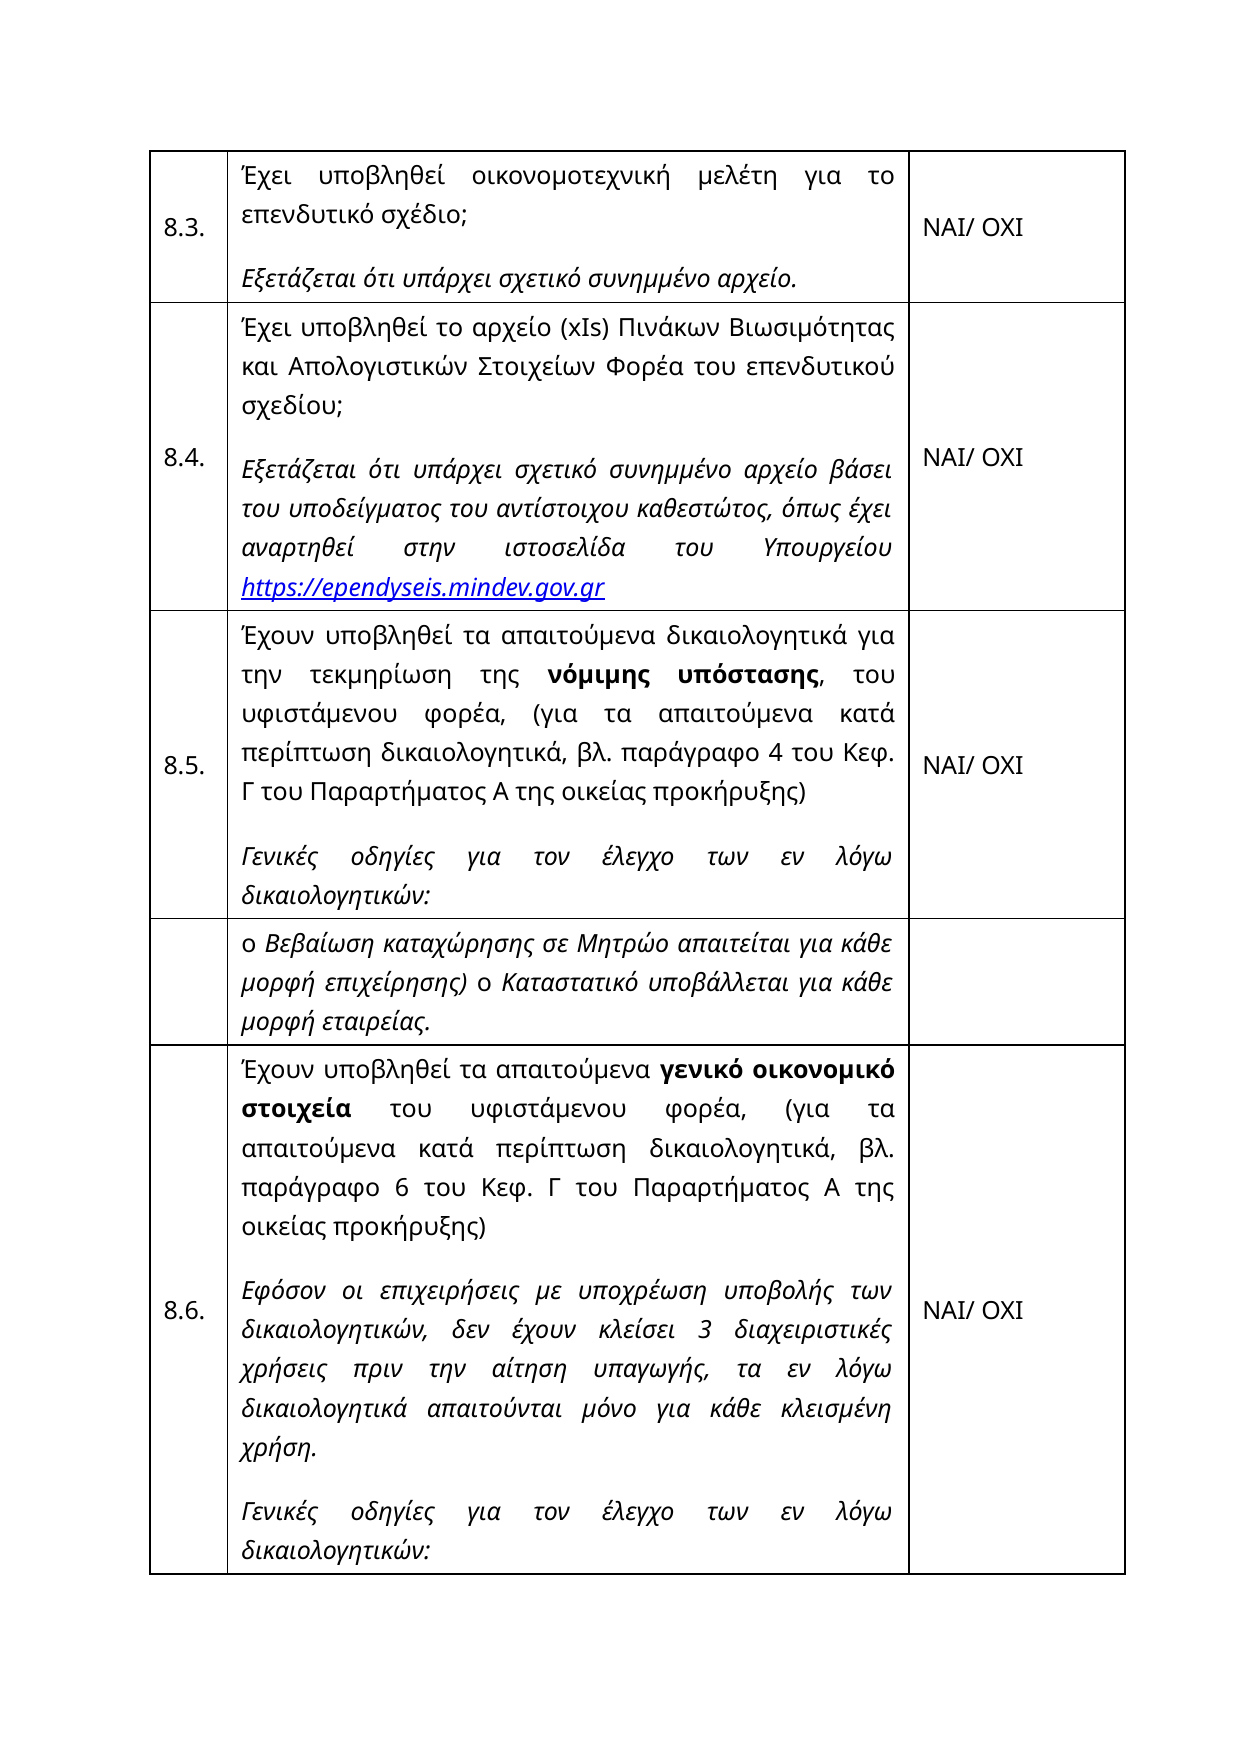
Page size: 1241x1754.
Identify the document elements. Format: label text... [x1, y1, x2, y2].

table_cell [910, 919, 1124, 1044]
table_cell 8.6. [151, 1046, 227, 1573]
table_cell 8.5. [151, 611, 227, 918]
table_cell Έχει υποβληθεί το αρχείο (xIs) Πινάκων Βιωσιμότητας και Απολογιστικών Στοιχείων Φορέα του επενδυτικού σχεδίου; Εξετάζεται ότι υπάρχει σχετικό συνημμένο αρχείο βάσει του υποδείγματος του αντίστοιχου καθεστώτος, όπως έχει αναρτηθεί στην ιστοσελίδα του Υπουργείου https://ependyseis.mindev.gov.gr [228, 303, 908, 609]
table_cell ΝΑΙ/ ΟΧΙ [910, 152, 1124, 301]
table_cell ΝΑΙ/ ΟΧΙ [910, 1046, 1124, 1573]
table_cell Έχουν υποβληθεί τα απαιτούμενα δικαιολογητικά για την τεκμηρίωση της νόμιμης υπόστασης, του υφιστάμενου φορέα, (για τα απαιτούμενα κατά περίπτωση δικαιολογητικά, βλ. παράγραφο 4 του Κεφ. Γ του Παραρτήματος Α της οικείας προκήρυξης) Γενικές οδηγίες για τον έλεγχο των εν λόγω δικαιολογητικών: [228, 611, 908, 918]
table_cell [151, 919, 227, 1044]
table_cell ΝΑΙ/ ΟΧΙ [910, 611, 1124, 918]
table_cell ο Βεβαίωση καταχώρησης σε Μητρώο απαιτείται για κάθε μορφή επιχείρησης) ο Καταστατικό υποβάλλεται για κάθε μορφή εταιρείας. [228, 919, 908, 1044]
table_cell 8.3. [151, 152, 227, 301]
table_cell ΝΑΙ/ ΟΧΙ [910, 303, 1124, 609]
table_cell 8.4. [151, 303, 227, 609]
table_cell Έχουν υποβληθεί τα απαιτούμενα γενικό οικονομικό στοιχεία του υφιστάμενου φορέα, (για τα απαιτούμενα κατά περίπτωση δικαιολογητικά, βλ. παράγραφο 6 του Κεφ. Γ του Παραρτήματος Α της οικείας προκήρυξης) Εφόσον οι επιχειρήσεις με υποχρέωση υποβολής των δικαιολογητικών, δεν έχουν κλείσει 3 διαχειριστικές χρήσεις πριν την αίτηση υπαγωγής, τα εν λόγω δικαιολογητικά απαιτούνται μόνο για κάθε κλεισμένη χρήση. Γενικές οδηγίες για τον έλεγχο των εν λόγω δικαιολογητικών: [228, 1046, 908, 1573]
table_cell Έχει υποβληθεί οικονομοτεχνική μελέτη για το επενδυτικό σχέδιο; Εξετάζεται ότι υπάρχει σχετικό συνημμένο αρχείο. [228, 152, 908, 301]
